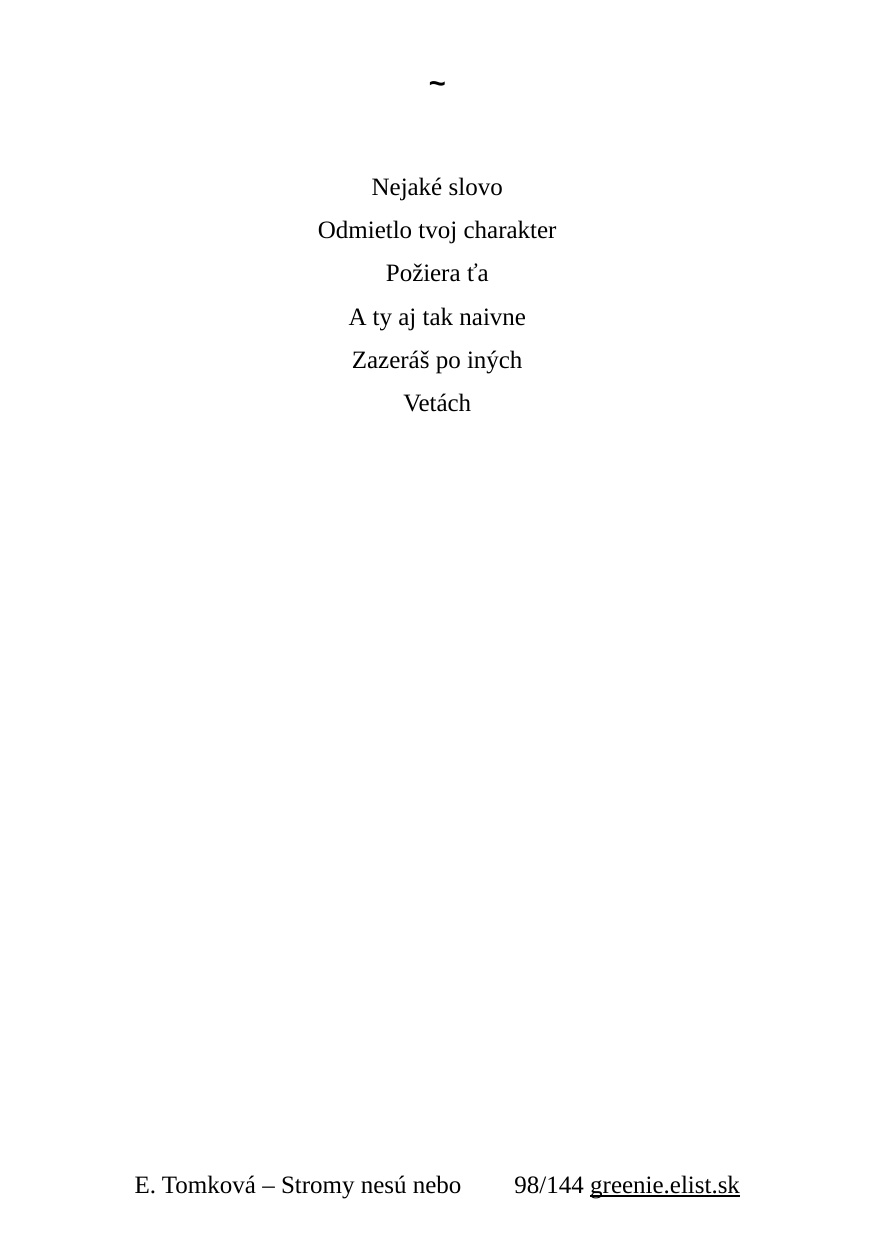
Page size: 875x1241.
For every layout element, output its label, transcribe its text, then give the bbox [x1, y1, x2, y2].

text A ty aj tak naivne [41, 302, 833, 330]
text Nejaké slovo [41, 129, 833, 201]
text Vetách [41, 388, 833, 417]
text Odmietlo tvoj charakter [41, 215, 833, 244]
text Zazeráš po iných [41, 345, 833, 373]
text Požiera ťa [41, 258, 833, 287]
subtitle ~ [41, 66, 833, 100]
